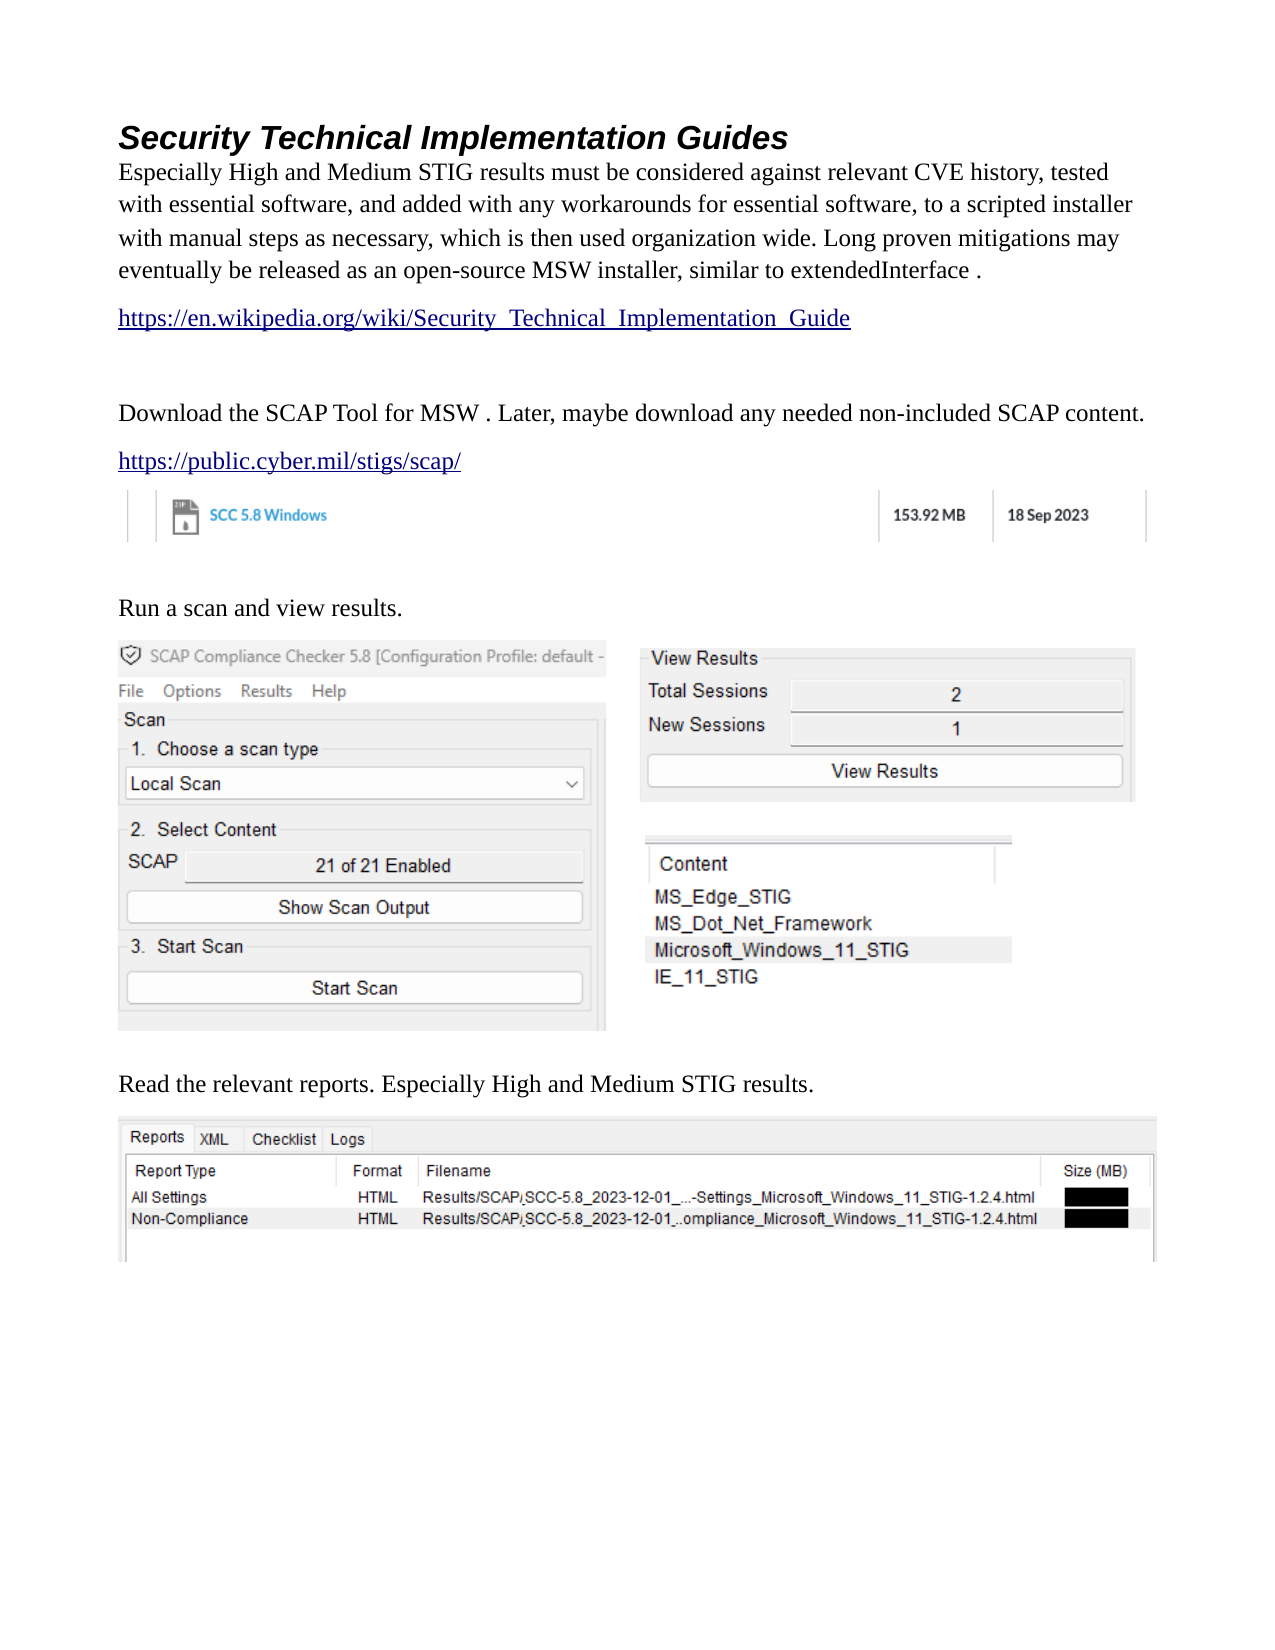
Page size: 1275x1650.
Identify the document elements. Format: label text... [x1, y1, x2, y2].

text https://en.wikipedia.org/wiki/Security_Technical_Implementation_Guide [118, 303, 1157, 332]
text Download the SCAP Tool for MSW . Later, maybe download any needed non-included SCAP content. [118, 398, 1157, 427]
text Run a scan and view results. [118, 593, 1157, 622]
text Especially High and Medium STIG results must be considered against relevant CVE history, tested with essential software, and added with any workarounds for essential software, to a scripted installer with manual steps as necessary, which is then used organization wide. Long proven mitigations may eventually be released as an open-source MSW installer, similar to extendedInterface . [118, 157, 1157, 284]
text Read the relevant reports. Especially High and Medium STIG results. [118, 1069, 1157, 1098]
text https://public.cyber.mil/stigs/scap/ [118, 446, 1157, 475]
subtitle Security Technical Implementation Guides [118, 118, 1157, 157]
